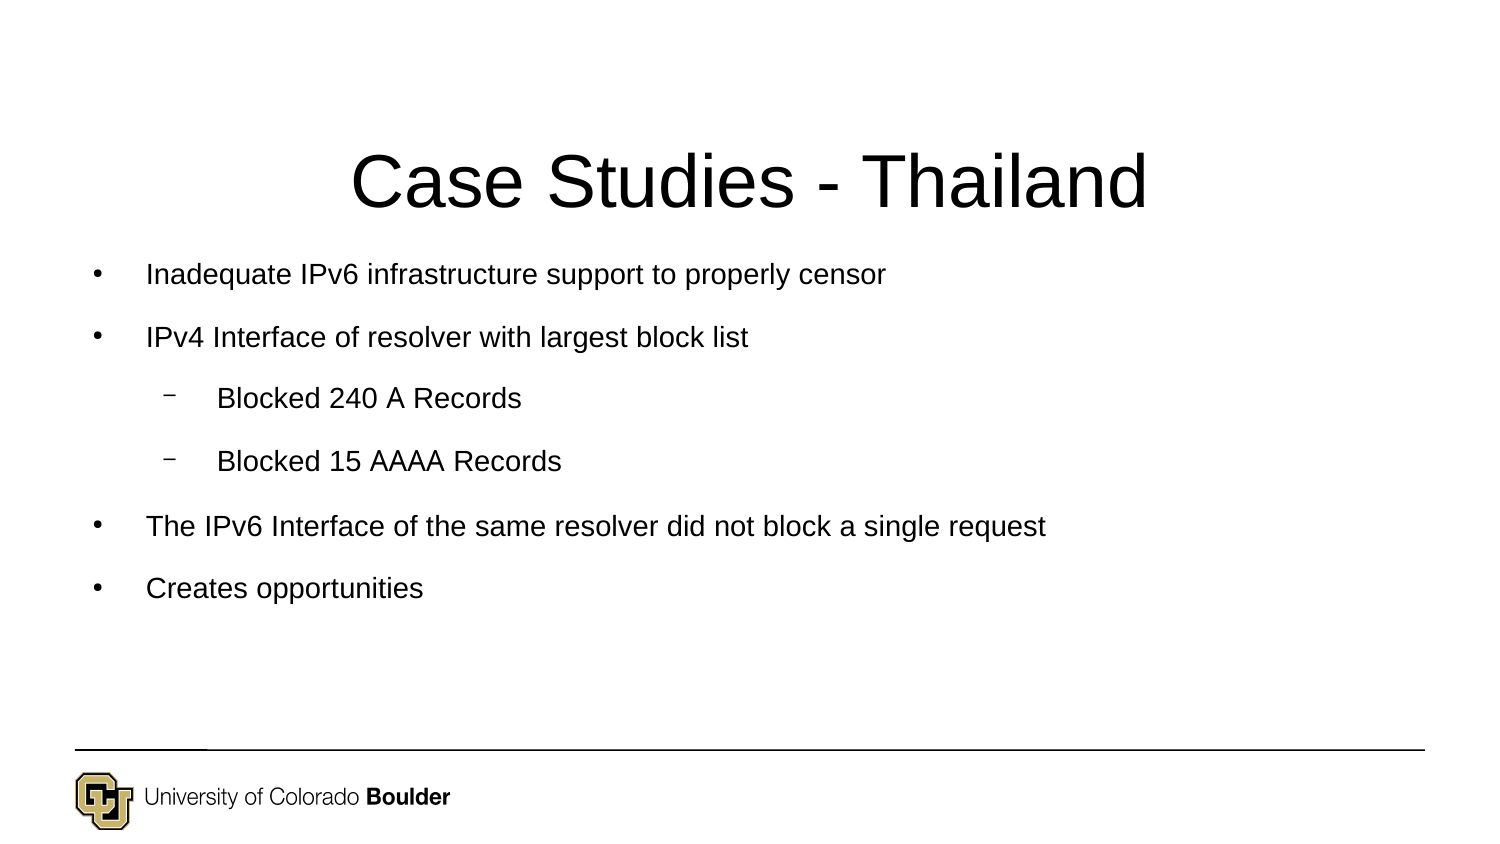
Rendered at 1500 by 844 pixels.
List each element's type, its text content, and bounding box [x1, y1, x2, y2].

picture [75, 772, 450, 830]
list Inadequate IPv6 infrastructure support to properly censor IPv4 Interface of resolver with largest block list Blocked 240 A Records Blocked 15 AAAA Records The IPv6 Interface of the same resolver did not block a single request Creates opportunities [75, 258, 1426, 676]
title Case Studies - Thailand [51, 122, 1449, 241]
